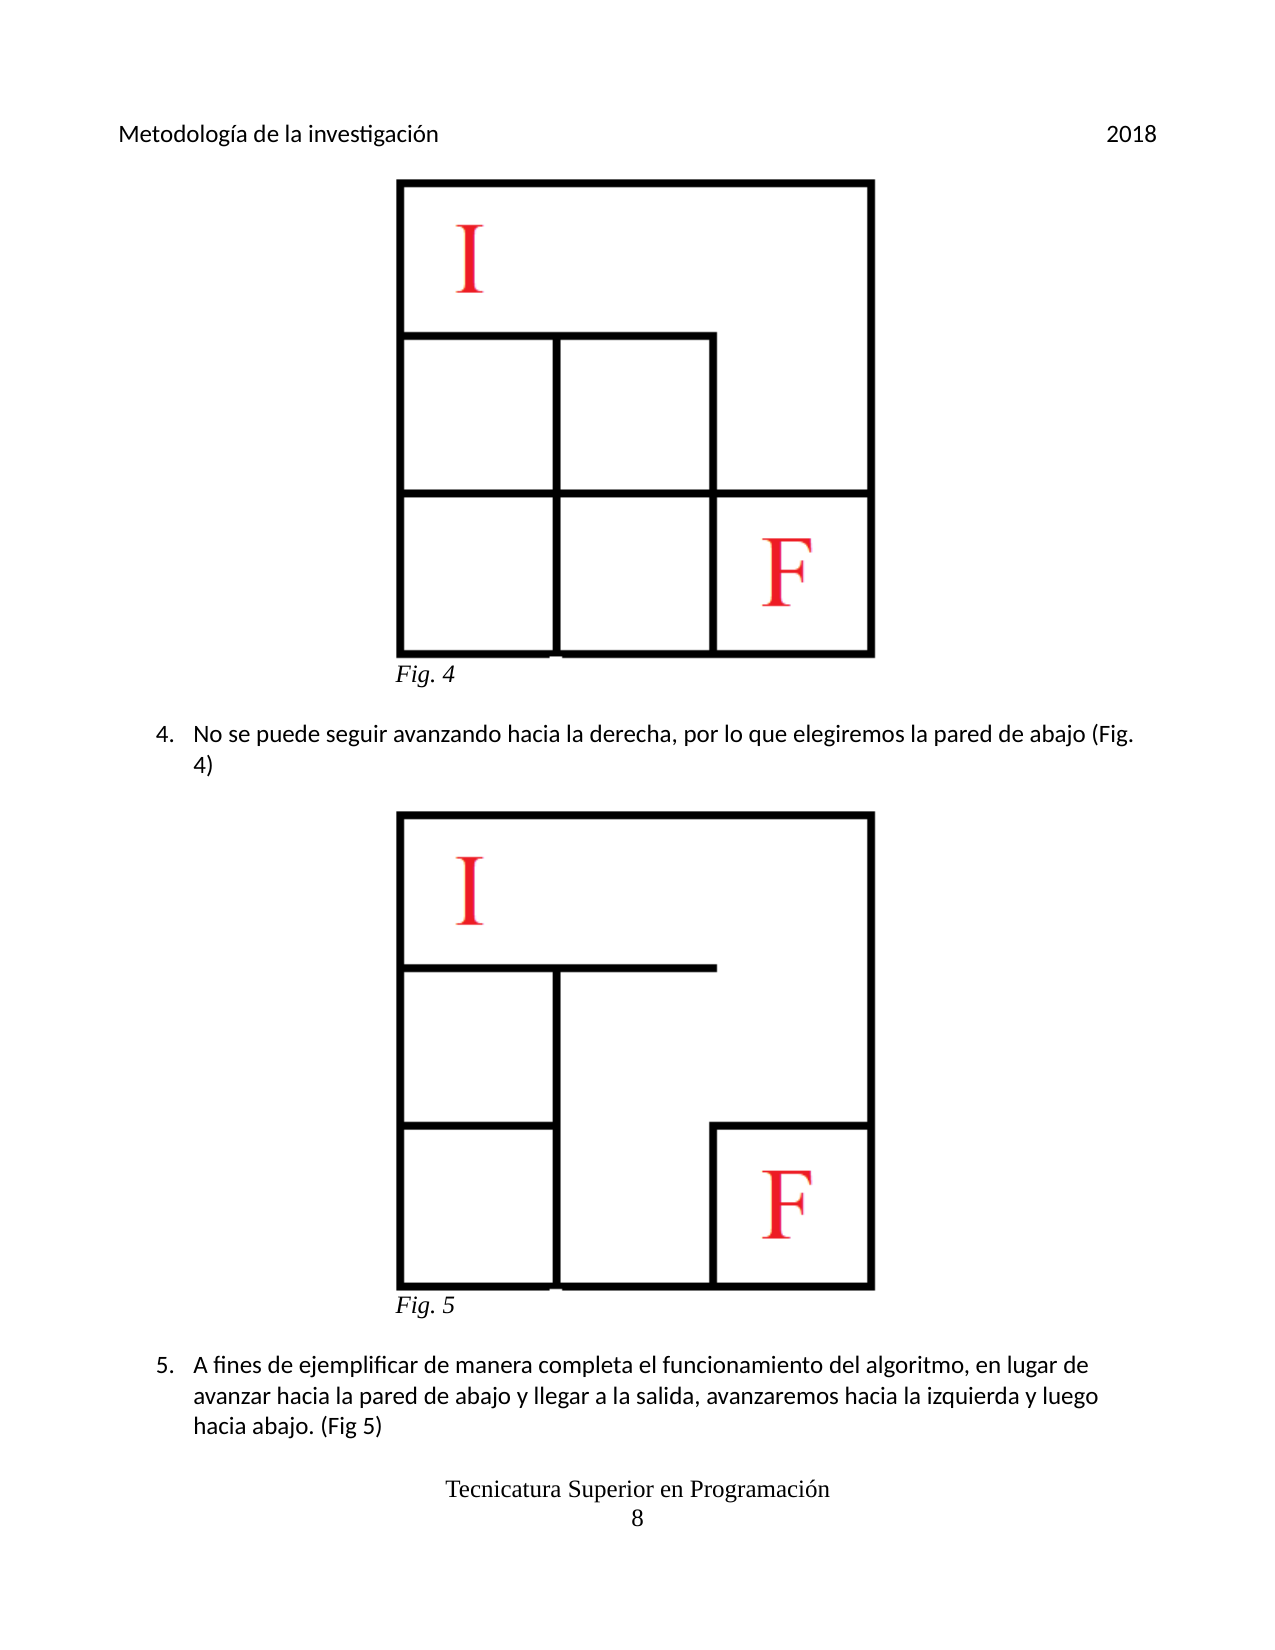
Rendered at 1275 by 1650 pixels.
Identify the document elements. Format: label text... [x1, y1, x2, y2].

list No se puede seguir avanzando hacia la derecha, por lo que elegiremos la pared de abajo (Fig. 4) [156, 719, 1157, 780]
text Fig. 5 [395, 1291, 880, 1319]
text Fig. 4 [395, 660, 880, 688]
list A fines de ejemplificar de manera completa el funcionamiento del algoritmo, en lugar de avanzar hacia la pared de abajo y llegar a la salida, avanzaremos hacia la izquierda y luego hacia abajo. (Fig 5) [156, 1349, 1157, 1441]
